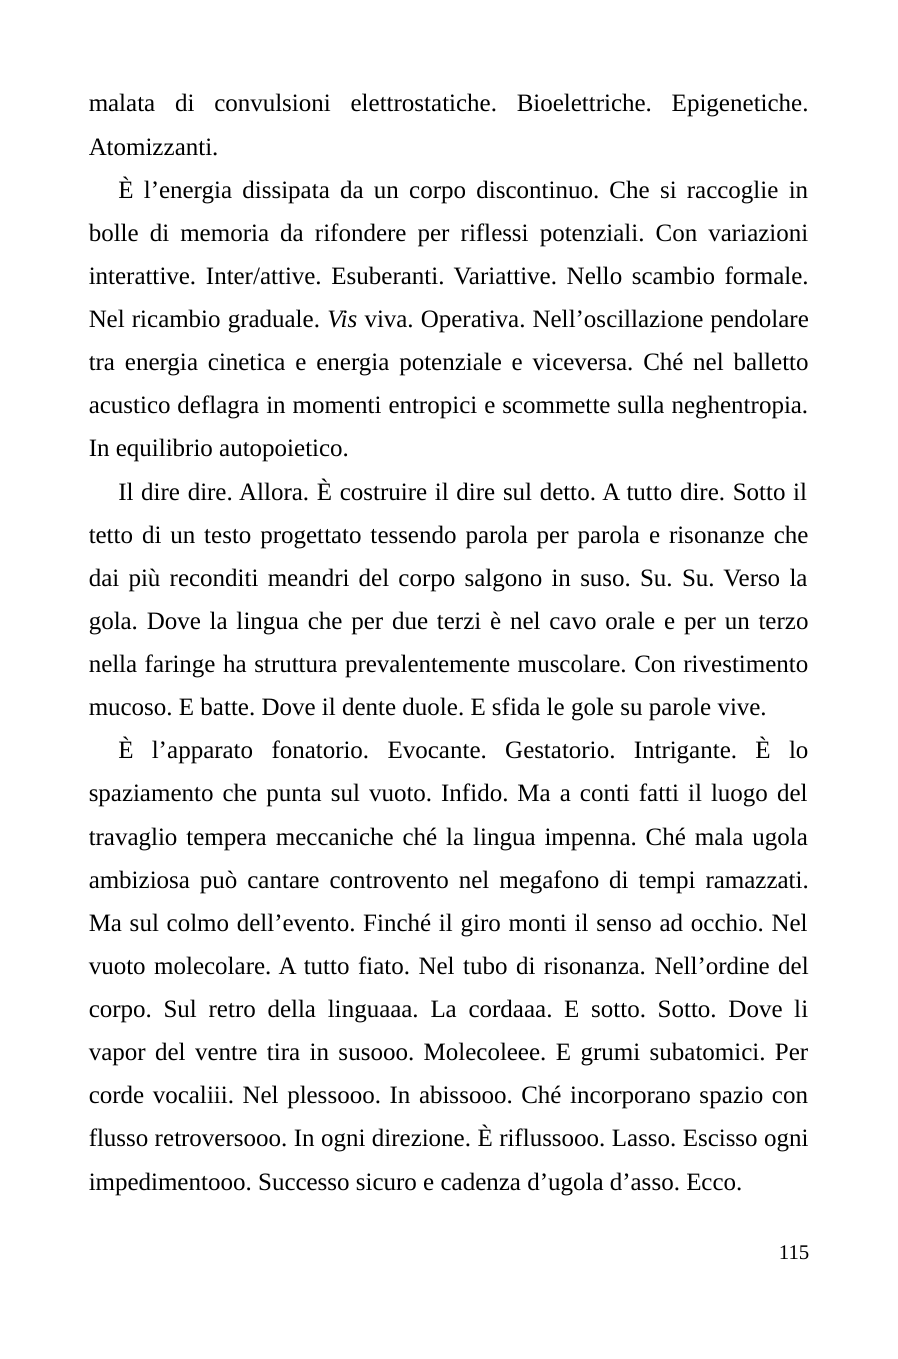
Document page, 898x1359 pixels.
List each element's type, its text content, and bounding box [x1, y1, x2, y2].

text È l’energia dissipata da un corpo discontinuo. Che si raccoglie in bolle di memoria da rifondere per riflessi potenziali. Con variazioni interattive. Inter/attive. Esuberanti. Variattive. Nello scambio formale. Nel ricambio graduale. Vis viva. Operativa. Nell’oscillazione pendolare tra energia cinetica e energia potenziale e viceversa. Ché nel balletto acustico deflagra in momenti entropici e scommette sulla neghentropia. In equilibrio autopoietico. [88, 175, 809, 462]
text malata di convulsioni elettrostatiche. Bioelettriche. Epigenetiche. Atomizzanti. [88, 88, 809, 160]
text È l’apparato fonatorio. Evocante. Gestatorio. Intrigante. È lo spaziamento che punta sul vuoto. Infido. Ma a conti fatti il luogo del travaglio tempera meccaniche ché la lingua impenna. Ché mala ugola ambiziosa può cantare controvento nel megafono di tempi ramazzati. Ma sul colmo dell’evento. Finché il giro monti il senso ad occhio. Nel vuoto molecolare. A tutto fiato. Nel tubo di risonanza. Nell’ordine del corpo. Sul retro della linguaaa. La cordaaa. E sotto. Sotto. Dove li vapor del ventre tira in susooo. Molecoleee. E grumi subatomici. Per corde vocaliii. Nel plessooo. In abissooo. Ché incorporano spazio con flusso retroversooo. In ogni direzione. È riflussooo. Lasso. Escisso ogni impedimentooo. Successo sicuro e cadenza d’ugola d’asso. Ecco. [88, 735, 809, 1195]
text Il dire dire. Allora. È costruire il dire sul detto. A tutto dire. Sotto il tetto di un testo progettato tessendo parola per parola e risonanze che dai più reconditi meandri del corpo salgono in suso. Su. Su. Verso la gola. Dove la lingua che per due terzi è nel cavo orale e per un terzo nella faringe ha struttura prevalentemente muscolare. Con rivestimento mucoso. E batte. Dove il dente duole. E sfida le gole su parole vive. [88, 477, 809, 721]
